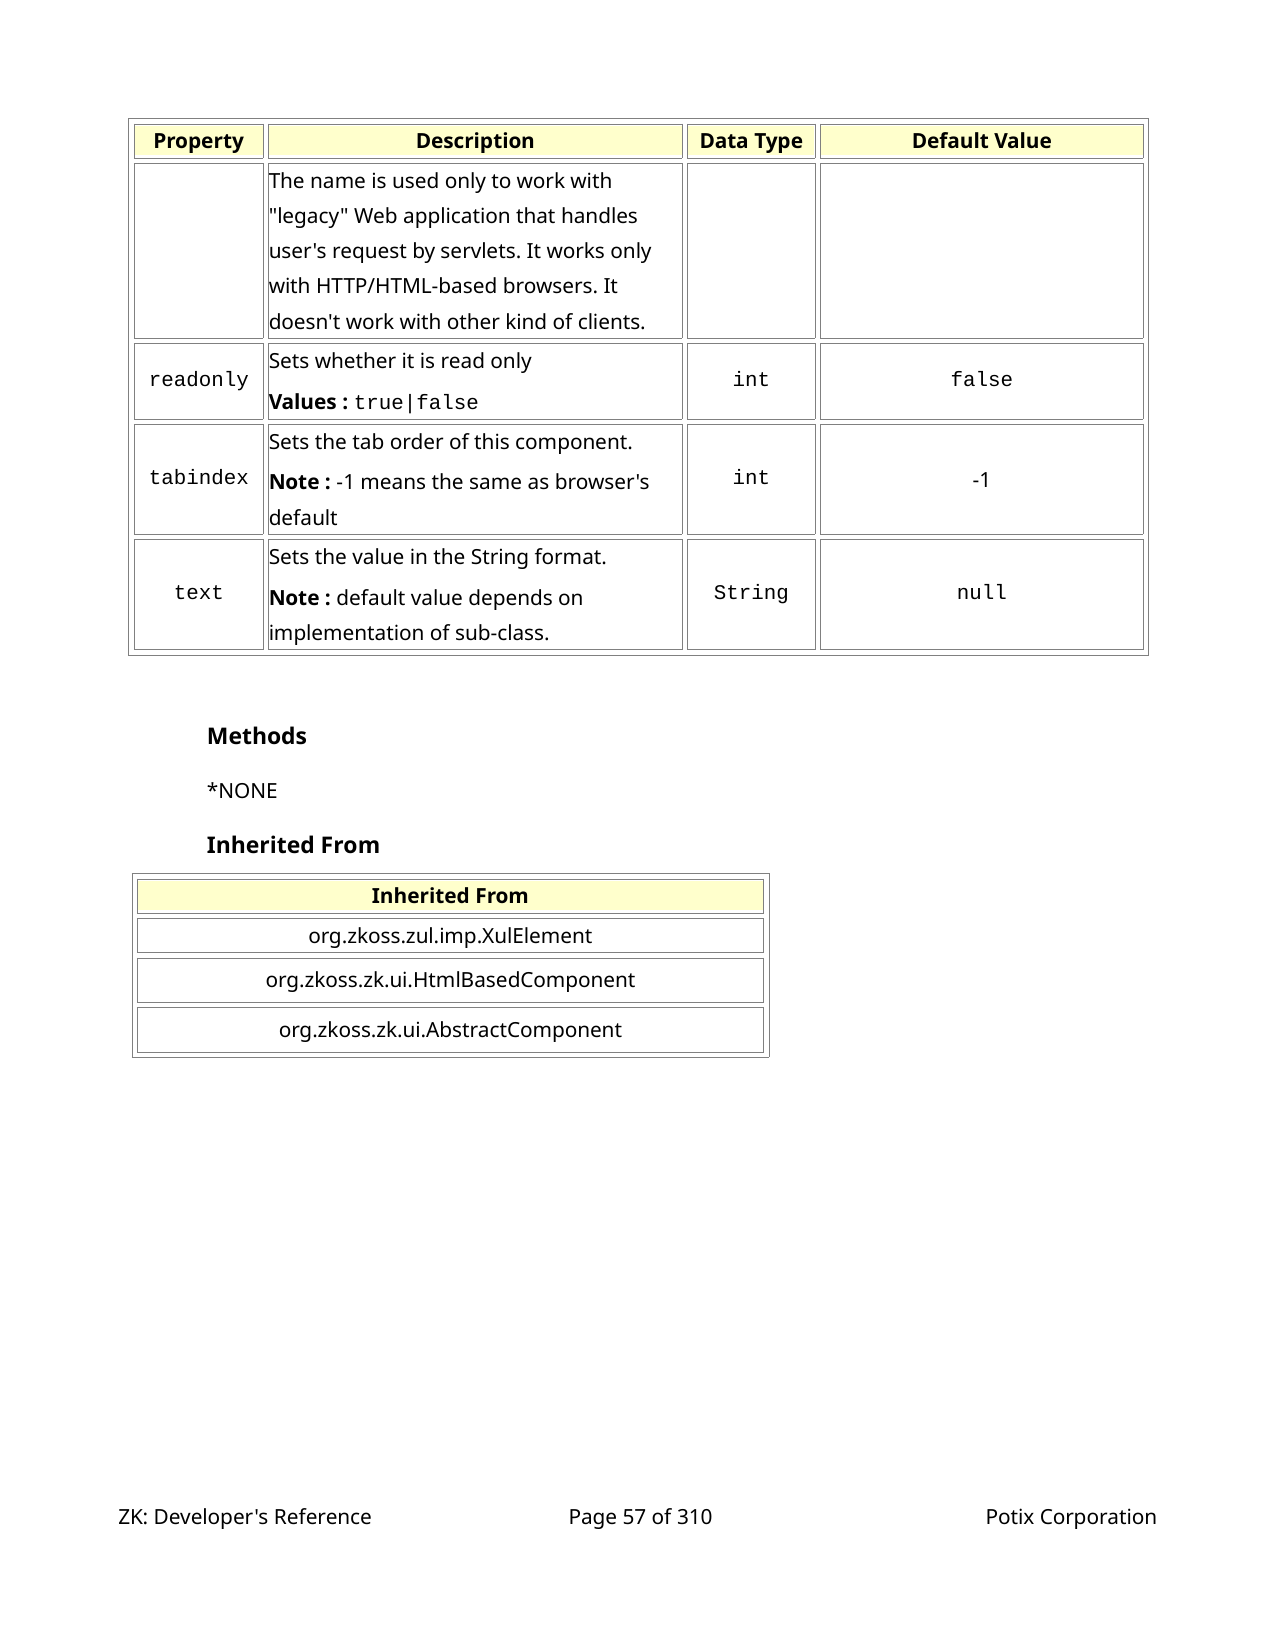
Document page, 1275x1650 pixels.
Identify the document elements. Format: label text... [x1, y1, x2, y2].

table_header Default Value [818, 119, 1146, 158]
table_cell String [685, 534, 817, 649]
table_cell tabindex [131, 419, 266, 534]
table_cell int [685, 419, 817, 534]
table_cell readonly [131, 338, 266, 418]
table_header Description [266, 119, 685, 158]
table_cell Sets whether it is read only Values : true|false [266, 338, 685, 418]
subtitle Methods [207, 720, 1157, 751]
table_cell [818, 158, 1146, 338]
table_cell false [818, 338, 1146, 418]
table_cell Sets the tab order of this component. Note : -1 means the same as browser's default [266, 419, 685, 534]
table_header Inherited From [134, 874, 766, 913]
table_cell org.zkoss.zul.imp.XulElement [134, 913, 766, 952]
table_cell text [131, 534, 266, 649]
table_header Property [131, 119, 266, 158]
table_cell [685, 158, 817, 338]
table_cell null [818, 534, 1146, 649]
table_header Data Type [685, 119, 817, 158]
table_cell int [685, 338, 817, 418]
table_cell org.zkoss.zk.ui.HtmlBasedComponent [134, 952, 766, 1002]
table_cell org.zkoss.zk.ui.AbstractComponent [134, 1002, 766, 1052]
table_cell The name is used only to work with "legacy" Web application that handles user's request by servlets. It works only with HTTP/HTML-based browsers. It doesn't work with other kind of clients. [266, 158, 685, 338]
table_cell -1 [818, 419, 1146, 534]
table_cell Sets the value in the String format. Note : default value depends on implementation of sub-class. [266, 534, 685, 649]
text *NONE [207, 776, 1157, 804]
table_cell [131, 158, 266, 338]
subtitle Inherited From [207, 829, 1157, 861]
